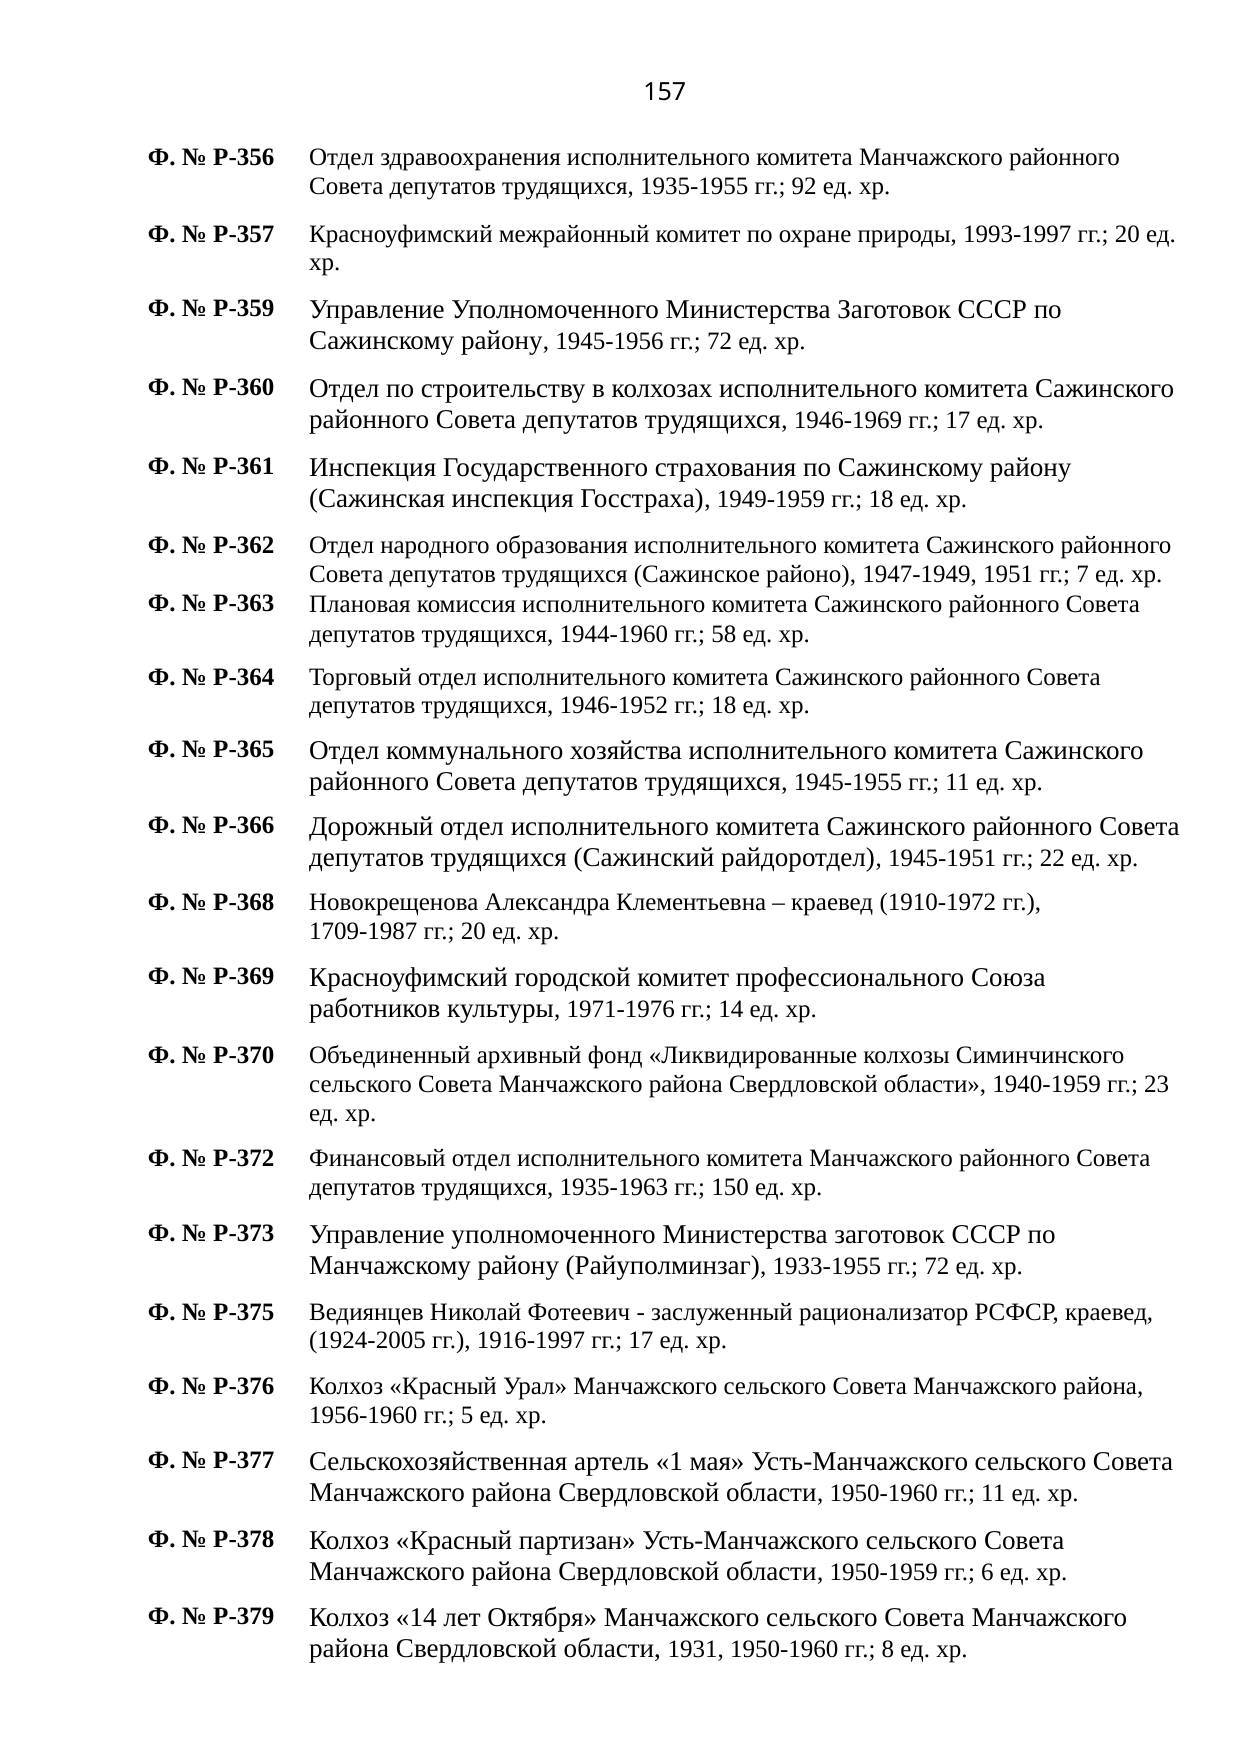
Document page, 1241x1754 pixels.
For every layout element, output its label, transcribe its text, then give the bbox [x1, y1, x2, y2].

table_cell Сельскохозяйственная артель «1 мая» Усть-Манчажского сельского Совета Манчажского района Свердловской области, 1950-1960 гг.; 11 ед. хр. [298, 1445, 1192, 1524]
table_cell Плановая комиссия исполнительного комитета Сажинского районного Совета депутатов трудящихся, 1944-1960 гг.; 58 ед. хр. [298, 588, 1192, 662]
table_cell Колхоз «Красный партизан» Усть-Манчажского сельского Совета Манчажского района Свердловской области, 1950-1959 гг.; 6 ед. хр. [298, 1524, 1192, 1601]
table_cell Торговый отдел исполнительного комитета Сажинского районного Совета депутатов трудящихся, 1946-1952 гг.; 18 ед. хр. [298, 662, 1192, 734]
table_cell Финансовый отдел исполнительного комитета Манчажского районного Совета депутатов трудящихся, 1935-1963 гг.; 150 ед. хр. [298, 1144, 1192, 1218]
table_cell Ф. № Р-369 [136, 961, 298, 1040]
table_cell Ф. № Р-373 [136, 1218, 298, 1297]
table_cell Управление уполномоченного Министерства заготовок СССР по Манчажскому району (Райуполминзаг), 1933-1955 гг.; 72 ед. хр. [298, 1218, 1192, 1297]
table_cell Управление Уполномоченного Министерства Заготовок СССР по Сажинскому району, 1945-1956 гг.; 72 ед. хр. [298, 293, 1192, 372]
table_cell Отдел здравоохранения исполнительного комитета Манчажского районного Совета депутатов трудящихся, 1935-1955 гг.; 92 ед. хр. [298, 142, 1192, 219]
table_cell Ф. № Р-359 [136, 293, 298, 372]
table_cell Ведиянцев Николай Фотеевич - заслуженный рационализатор РСФСР, краевед, (1924-2005 гг.), 1916-1997 гг.; 17 ед. хр. [298, 1297, 1192, 1371]
table_cell Ф. № Р-378 [136, 1524, 298, 1601]
table_cell Красноуфимский городской комитет профессионального Союза работников культуры, 1971-1976 гг.; 14 ед. хр. [298, 961, 1192, 1040]
table_cell Инспекция Государственного страхования по Сажинскому району (Сажинская инспекция Госстраха), 1949-1959 гг.; 18 ед. хр. [298, 451, 1192, 530]
table_cell Ф. № Р-368 [136, 887, 298, 961]
table_cell Ф. № Р-370 [136, 1040, 298, 1143]
table_cell Колхоз «14 лет Октября» Манчажского сельского Совета Манчажского района Свердловской области, 1931, 1950-1960 гг.; 8 ед. хр. [298, 1601, 1192, 1678]
table_cell [298, 276, 1192, 293]
table_cell Ф. № Р-361 [136, 451, 298, 530]
table_cell Ф. № Р-364 [136, 662, 298, 734]
table_cell [136, 276, 298, 293]
table_cell Дорожный отдел исполнительного комитета Сажинского районного Совета депутатов трудящихся (Сажинский райдоротдел), 1945-1951 гг.; 22 ед. хр. [298, 810, 1192, 887]
table_cell Ф. № Р-377 [136, 1445, 298, 1524]
table_cell Ф. № Р-372 [136, 1144, 298, 1218]
table_cell Ф. № Р-357 [136, 219, 298, 276]
table_cell Ф. № Р-366 [136, 810, 298, 887]
table_cell Отдел коммунального хозяйства исполнительного комитета Сажинского районного Совета депутатов трудящихся, 1945-1955 гг.; 11 ед. хр. [298, 734, 1192, 810]
table_cell Новокрещенова Александра Клементьевна – краевед (1910-1972 гг.), 1709-1987 гг.; 20 ед. хр. [298, 887, 1192, 961]
table_cell Объединенный архивный фонд «Ликвидированные колхозы Симинчинского сельского Совета Манчажского района Свердловской области», 1940-1959 гг.; 23 ед. хр. [298, 1040, 1192, 1143]
table_cell Ф. № Р-375 [136, 1297, 298, 1371]
table_cell Отдел по строительству в колхозах исполнительного комитета Сажинского районного Совета депутатов трудящихся, 1946-1969 гг.; 17 ед. хр. [298, 372, 1192, 451]
table_cell Ф. № Р-360 [136, 372, 298, 451]
table_cell Колхоз «Красный Урал» Манчажского сельского Совета Манчажского района, 1956-1960 гг.; 5 ед. хр. [298, 1371, 1192, 1445]
table_cell Ф. № Р-379 [136, 1601, 298, 1678]
table_cell Ф. № Р-356 [136, 142, 298, 219]
table_cell Ф. № Р-362 [136, 530, 298, 588]
table_cell Ф. № Р-363 [136, 588, 298, 662]
table_cell Ф. № Р-365 [136, 734, 298, 810]
table_cell Отдел народного образования исполнительного комитета Сажинского районного Совета депутатов трудящихся (Сажинское районо), 1947-1949, 1951 гг.; 7 ед. хр. [298, 530, 1192, 588]
table_cell Красноуфимский межрайонный комитет по охране природы, 1993-1997 гг.; 20 ед. хр. [298, 219, 1192, 276]
table_cell Ф. № Р-376 [136, 1371, 298, 1445]
